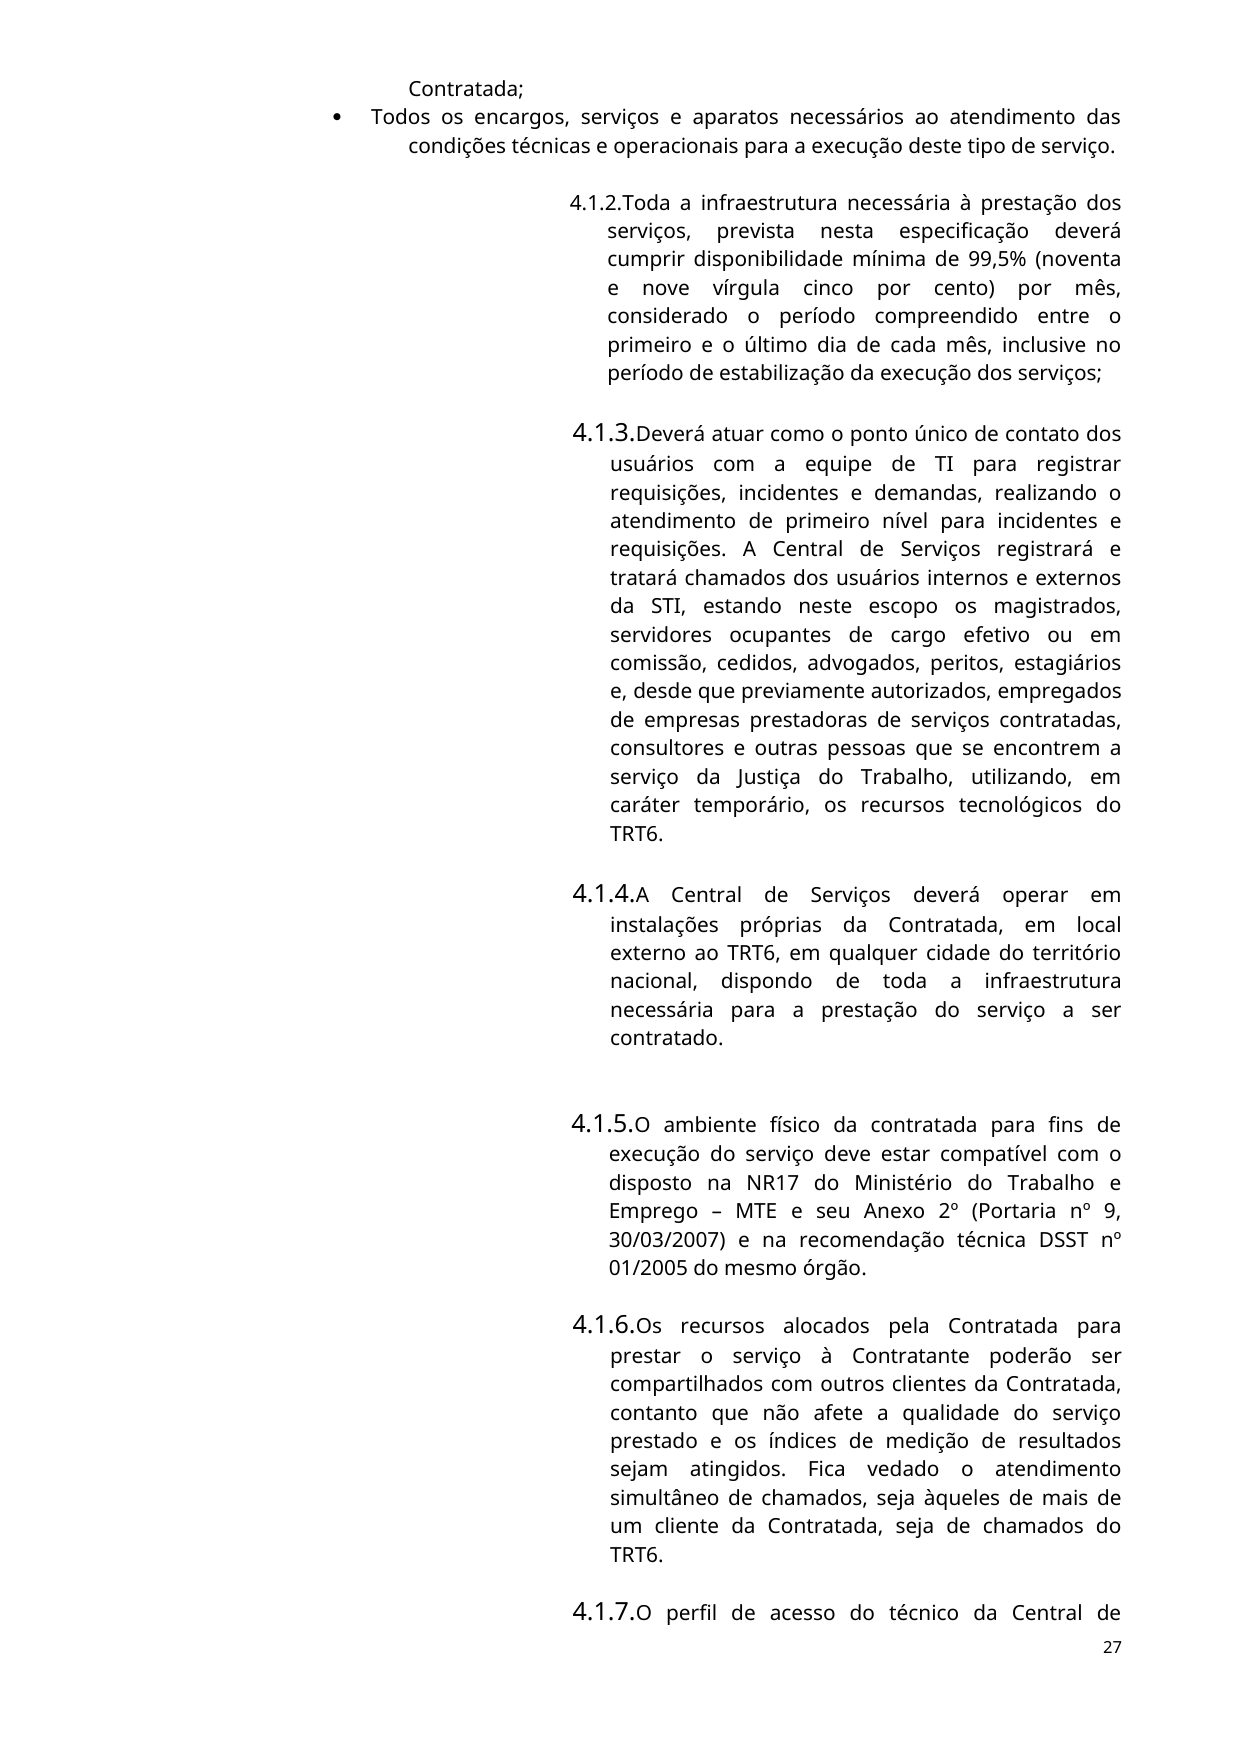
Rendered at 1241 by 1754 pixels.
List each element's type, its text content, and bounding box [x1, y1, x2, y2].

list Toda a infraestrutura necessária à prestação dos serviços, prevista nesta especificação deverá cumprir disponibilidade mínima de 99,5% (noventa e nove vírgula cinco por cento) por mês, considerado o período compreendido entre o primeiro e o último dia de cada mês, inclusive no período de estabilização da execução dos serviços; [569, 188, 1122, 387]
list A Central de Serviços deverá operar em instalações próprias da Contratada, em local externo ao TRT6, em qualquer cidade do território nacional, dispondo de toda a infraestrutura necessária para a prestação do serviço a ser contratado. [572, 876, 1122, 1052]
list Os recursos alocados pela Contratada para prestar o serviço à Contratante poderão ser compartilhados com outros clientes da Contratada, contanto que não afete a qualidade do serviço prestado e os índices de medição de resultados sejam atingidos. Fica vedado o atendimento simultâneo de chamados, seja àqueles de mais de um cliente da Contratada, seja de chamados do TRT6. [572, 1307, 1122, 1568]
list O perfil de acesso do técnico da Central de [572, 1593, 1122, 1627]
list Deverá atuar como o ponto único de contato dos usuários com a equipe de TI para registrar requisições, incidentes e demandas, realizando o atendimento de primeiro nível para incidentes e requisições. A Central de Serviços registrará e tratará chamados dos usuários internos e externos da STI, estando neste escopo os magistrados, servidores ocupantes de cargo efetivo ou em comissão, cedidos, advogados, peritos, estagiários e, desde que previamente autorizados, empregados de empresas prestadoras de serviços contratadas, consultores e outras pessoas que se encontrem a serviço da Justiça do Trabalho, utilizando, em caráter temporário, os recursos tecnológicos do TRT6. [572, 415, 1122, 847]
list O ambiente físico da contratada para fins de execução do serviço deve estar compatível com o disposto na NR17 do Ministério do Trabalho e Emprego – MTE e seu Anexo 2º (Portaria nº 9, 30/03/2007) e na recomendação técnica DSST nº 01/2005 do mesmo órgão. [571, 1105, 1122, 1282]
list Todos os encargos, serviços e aparatos necessários ao atendimento das condições técnicas e operacionais para a execução deste tipo de serviço. [333, 102, 1122, 159]
list Contratada; [333, 74, 1122, 102]
